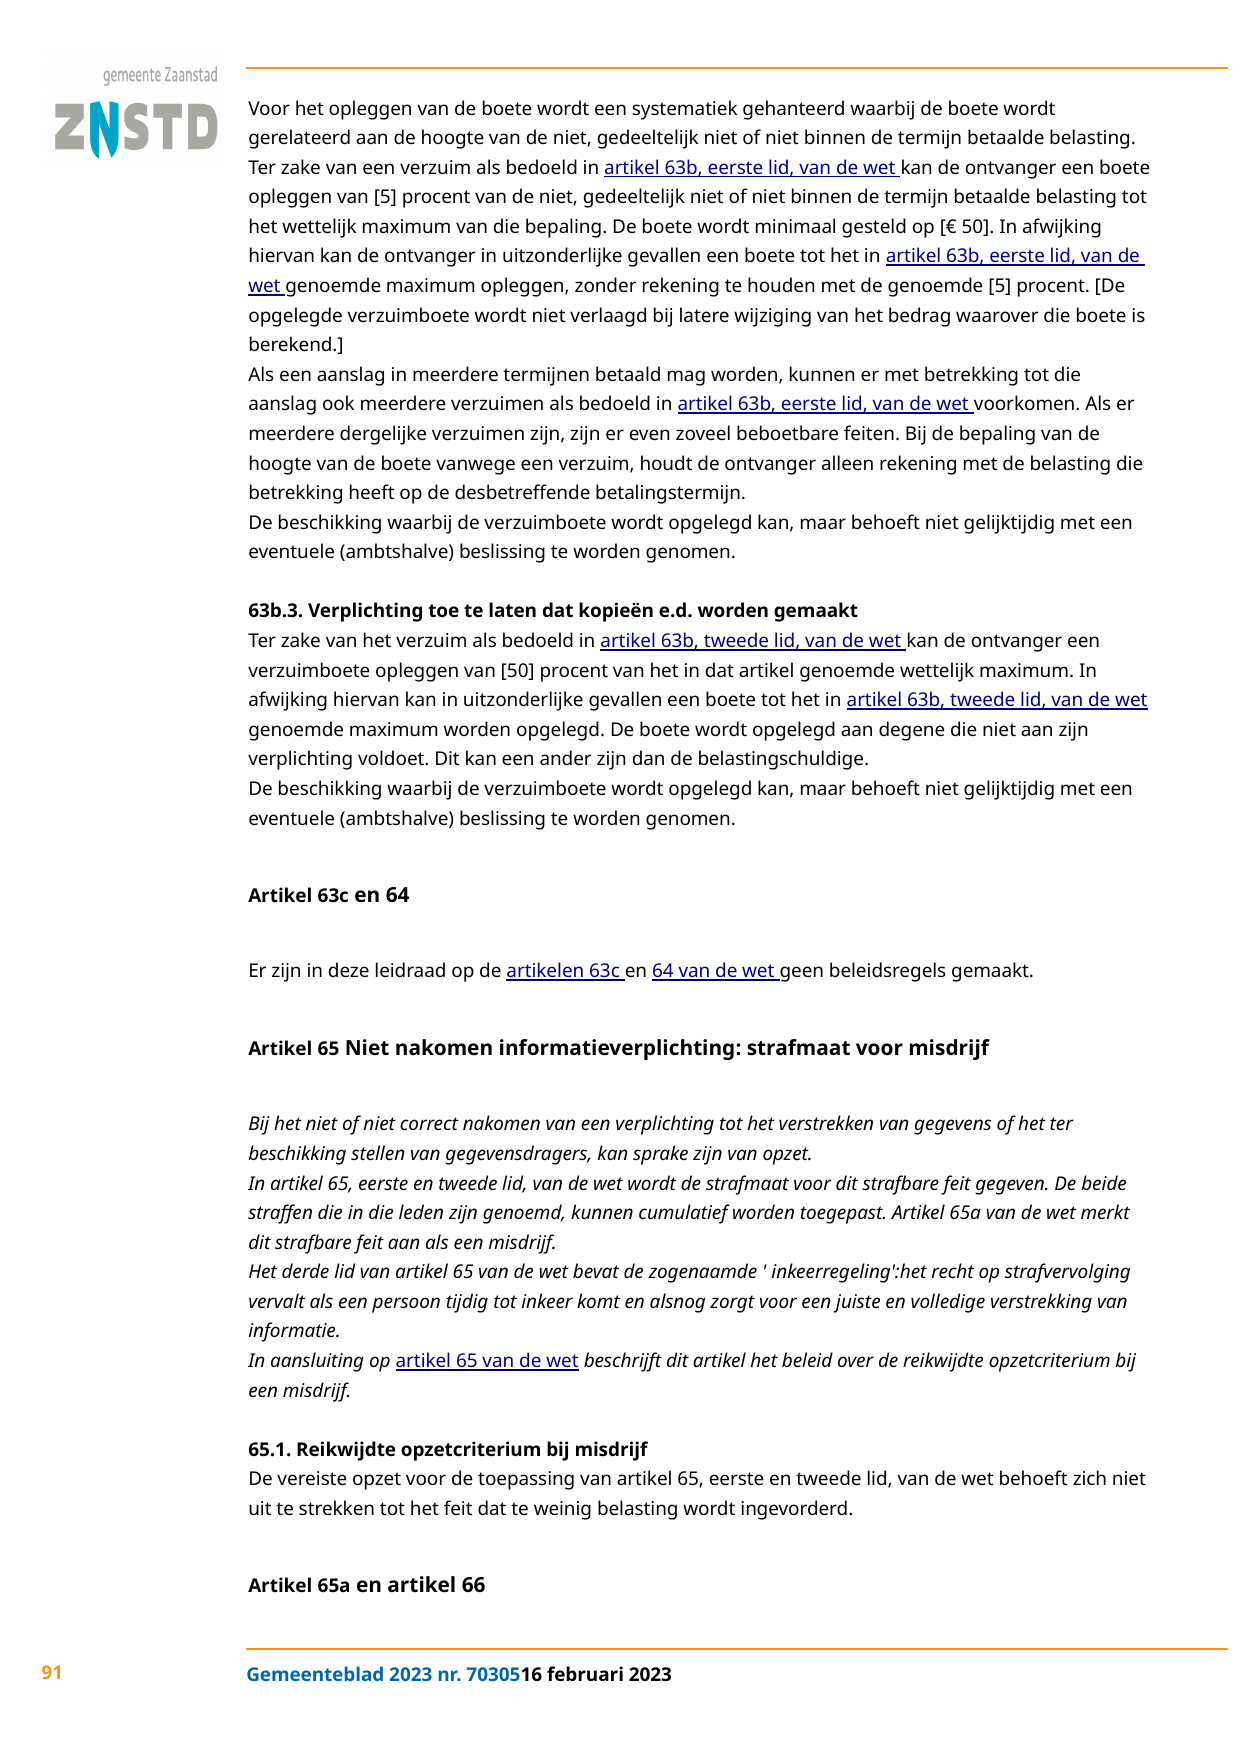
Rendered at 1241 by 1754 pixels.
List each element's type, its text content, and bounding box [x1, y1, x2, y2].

text Er zijn in deze leidraad op de artikelen 63c en 64 van de wet geen beleidsregels gemaakt. [248, 958, 1152, 983]
text Ter zake van een verzuim als bedoeld in artikel 63b, eerste lid, van de wet kan de ontvanger een boete opleggen van [5] procent van de niet, gedeeltelijk niet of niet binnen de termijn betaalde belasting tot het wettelijk maximum van die bepaling. De boete wordt minimaal gesteld op [€ 50]. In afwijking hiervan kan de ontvanger in uitzonderlijke gevallen een boete tot het in artikel 63b, eerste lid, van de wet genoemde maximum opleggen, zonder rekening te houden met de genoemde [5] procent. [De opgelegde verzuimboete wordt niet verlaagd bij latere wijziging van het bedrag waarover die boete is berekend.] [248, 154, 1152, 357]
text De beschikking waarbij de verzuimboete wordt opgelegd kan, maar behoeft niet gelijktijdig met een eventuele (ambtshalve) beslissing te worden genomen. [248, 509, 1152, 564]
text Artikel 65a en artikel 66 [248, 1570, 1152, 1599]
text In artikel 65, eerste en tweede lid, van de wet wordt de strafmaat voor dit strafbare feit gegeven. De beide straffen die in die leden zijn genoemd, kunnen cumulatief worden toegepast. Artikel 65a van de wet merkt dit strafbare feit aan als een misdrijf. [248, 1170, 1152, 1255]
text Het derde lid van artikel 65 van de wet bevat de zogenaamde ' inkeerregeling':het recht op strafvervolging vervalt als een persoon tijdig tot inkeer komt en alsnog zorgt voor een juiste en volledige verstrekking van informatie. [248, 1258, 1152, 1343]
text De vereiste opzet voor de toepassing van artikel 65, eerste en tweede lid, van de wet behoeft zich niet uit te strekken tot het feit dat te weinig belasting wordt ingevorderd. [248, 1466, 1152, 1521]
text Ter zake van het verzuim als bedoeld in artikel 63b, tweede lid, van de wet kan de ontvanger een verzuimboete opleggen van [50] procent van het in dat artikel genoemde wettelijk maximum. In afwijking hiervan kan in uitzonderlijke gevallen een boete tot het in artikel 63b, tweede lid, van de wet genoemde maximum worden opgelegd. De boete wordt opgelegd aan degene die niet aan zijn verplichting voldoet. Dit kan een ander zijn dan de belastingschuldige. [248, 627, 1152, 771]
picture [41, 47, 231, 172]
text Voor het opleggen van de boete wordt een systematiek gehanteerd waarbij de boete wordt gerelateerd aan de hoogte van de niet, gedeeltelijk niet of niet binnen de termijn betaalde belasting. [248, 95, 1152, 150]
text De beschikking waarbij de verzuimboete wordt opgelegd kan, maar behoeft niet gelijktijdig met een eventuele (ambtshalve) beslissing te worden genomen. [248, 775, 1152, 831]
text Bij het niet of niet correct nakomen van een verplichting tot het verstrekken van gegevens of het ter beschikking stellen van gegevensdragers, kan sprake zijn van opzet. [248, 1111, 1152, 1166]
text Artikel 65 Niet nakomen informatieverplichting: strafmaat voor misdrijf [248, 1033, 1152, 1061]
text 63b.3. Verplichting toe te laten dat kopieën e.d. worden gemaakt [248, 598, 1152, 623]
text 65.1. Reikwijdte opzetcriterium bij misdrijf [248, 1436, 1152, 1462]
text In aansluiting op artikel 65 van de wet beschrijft dit artikel het beleid over de reikwijdte opzetcriterium bij een misdrijf. [248, 1347, 1152, 1403]
text Als een aanslag in meerdere termijnen betaald mag worden, kunnen er met betrekking tot die aanslag ook meerdere verzuimen als bedoeld in artikel 63b, eerste lid, van de wet voorkomen. Als er meerdere dergelijke verzuimen zijn, zijn er even zoveel beboetbare feiten. Bij de bepaling van de hoogte van de boete vanwege een verzuim, houdt de ontvanger alleen rekening met de belasting die betrekking heeft op de desbetreffende betalingstermijn. [248, 361, 1152, 505]
text Artikel 63c en 64 [248, 880, 1152, 908]
